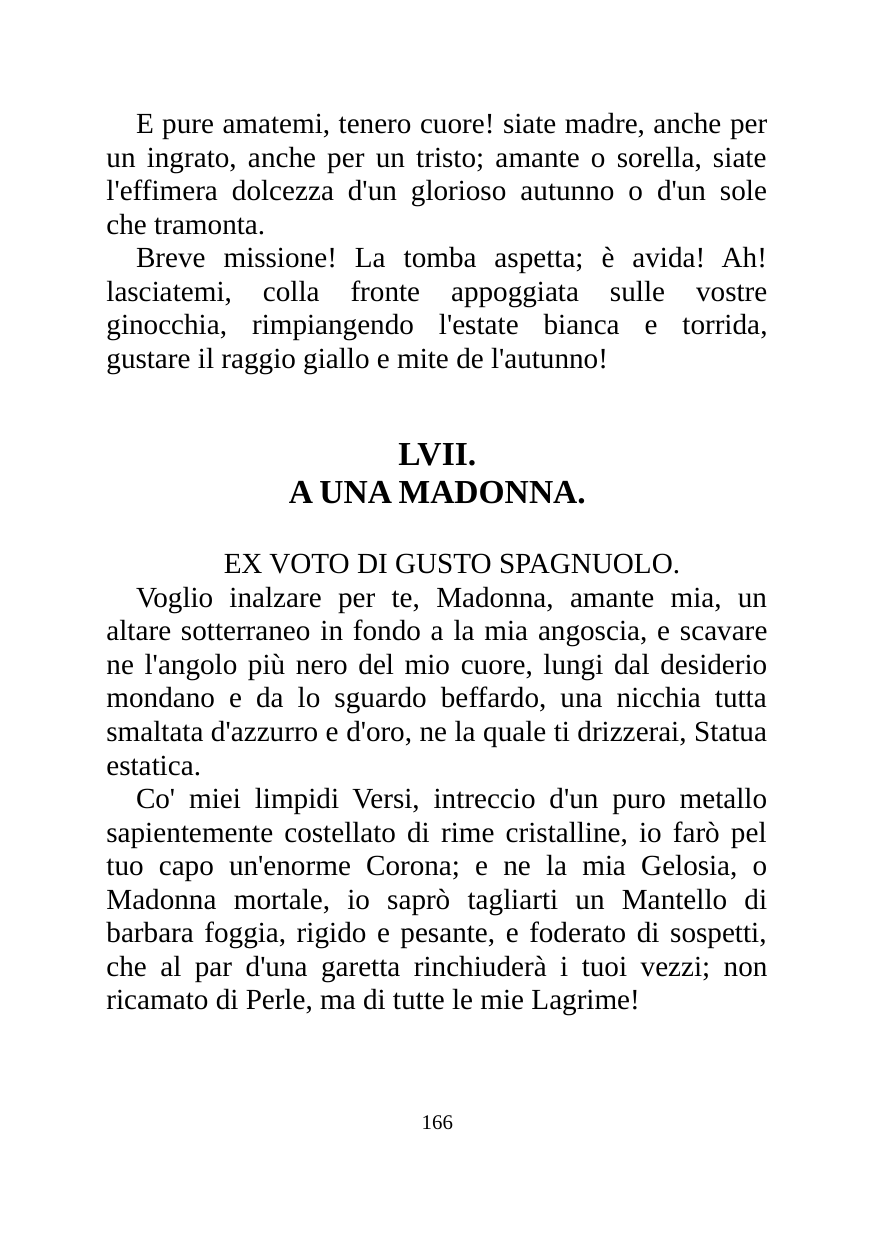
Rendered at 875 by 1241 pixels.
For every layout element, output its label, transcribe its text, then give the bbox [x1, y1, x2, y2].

text Breve missione! La tomba aspetta; è avida! Ah! lasciatemi, colla fronte appoggiata sulle vostre ginocchia, rimpiangendo l'estate bianca e torrida, gustare il raggio giallo e mite de l'autunno! [106, 240, 768, 374]
subtitle LVII. A UNA MADONNA. [106, 434, 768, 511]
text E pure amatemi, tenero cuore! siate madre, anche per un ingrato, anche per un tristo; amante o sorella, siate l'effimera dolcezza d'un glorioso autunno o d'un sole che tramonta. [106, 106, 768, 240]
text Co' miei limpidi Versi, intreccio d'un puro metallo sapientemente costellato di rime cristalline, io farò pel tuo capo un'enorme Corona; e ne la mia Gelosia, o Madonna mortale, io saprò tagliarti un Mantello di barbara foggia, rigido e pesante, e foderato di sospetti, che al par d'una garetta rinchiuderà i tuoi vezzi; non ricamato di Perle, ma di tutte le mie Lagrime! [106, 781, 768, 1016]
text EX VOTO DI GUSTO SPAGNUOLO. [106, 546, 768, 580]
text Voglio inalzare per te, Madonna, amante mia, un altare sotterraneo in fondo a la mia angoscia, e scavare ne l'angolo più nero del mio cuore, lungi dal desiderio mondano e da lo sguardo beffardo, una nicchia tutta smaltata d'azzurro e d'oro, ne la quale ti drizzerai, Statua estatica. [106, 580, 768, 781]
